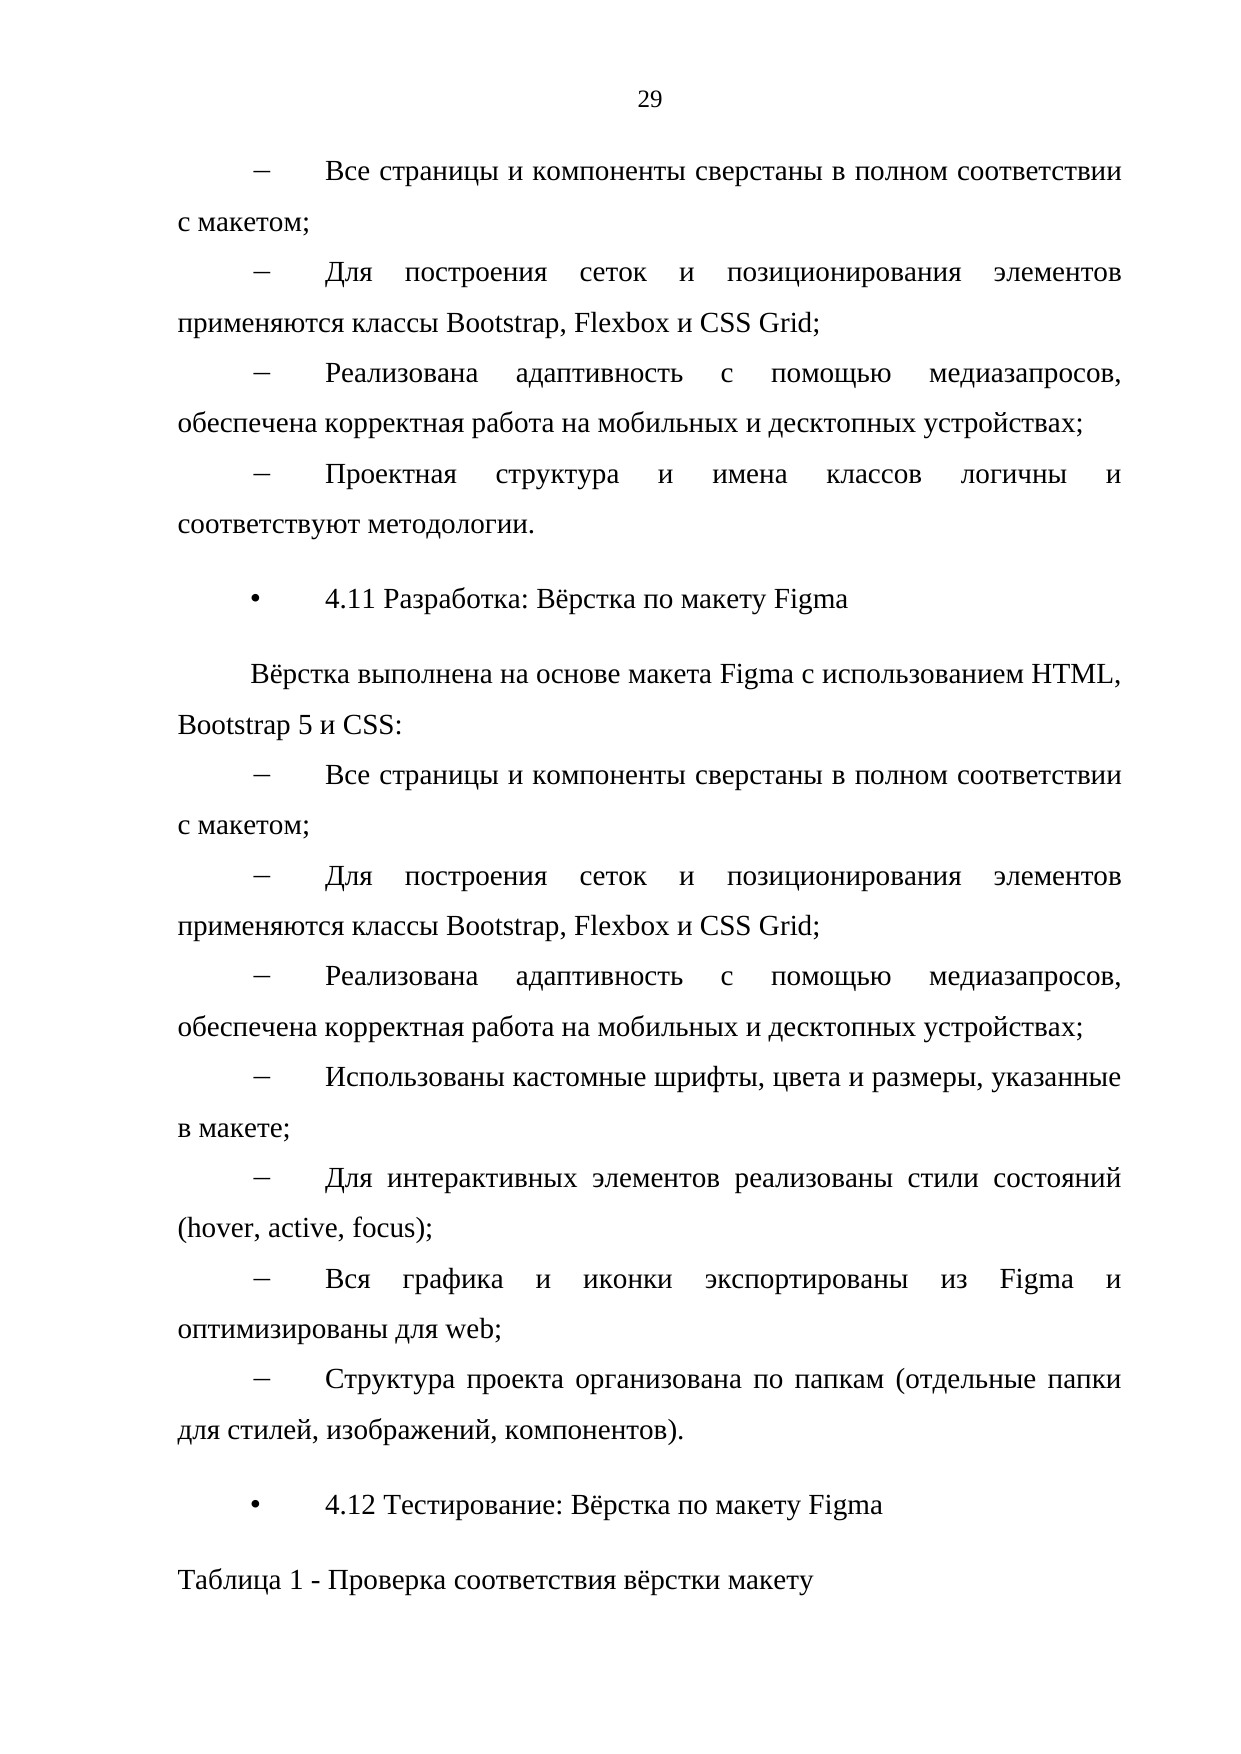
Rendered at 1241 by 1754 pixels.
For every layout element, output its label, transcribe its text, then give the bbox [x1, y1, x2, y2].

list Для интерактивных элементов реализованы стили состояний (hover, active, focus); [177, 1160, 1122, 1244]
list Реализована адаптивность с помощью медиазапросов, обеспечена корректная работа на мобильных и десктопных устройствах; [177, 958, 1122, 1042]
list 4.12 Тестирование: Вёрстка по макету Figma [177, 1487, 1122, 1521]
list 4.11 Разработка: Вёрстка по макету Figma [177, 581, 1122, 615]
list Все страницы и компоненты сверстаны в полном соответствии с макетом; [177, 153, 1122, 237]
list Все страницы и компоненты сверстаны в полном соответствии с макетом; [177, 757, 1122, 841]
list Вся графика и иконки экспортированы из Figma и оптимизированы для web; [177, 1261, 1122, 1345]
list Структура проекта организована по папкам (отдельные папки для стилей, изображений, компонентов). [177, 1361, 1122, 1445]
text Вёрстка выполнена на основе макета Figma с использованием HTML, Bootstrap 5 и CSS: [177, 656, 1122, 740]
list Для построения сеток и позиционирования элементов применяются классы Bootstrap, Flexbox и CSS Grid; [177, 858, 1122, 942]
text Таблица 1 - Проверка соответствия вёрстки макету [177, 1562, 1122, 1596]
list Использованы кастомные шрифты, цвета и размеры, указанные в макете; [177, 1059, 1122, 1143]
list Для построения сеток и позиционирования элементов применяются классы Bootstrap, Flexbox и CSS Grid; [177, 254, 1122, 338]
list Реализована адаптивность с помощью медиазапросов, обеспечена корректная работа на мобильных и десктопных устройствах; [177, 355, 1122, 439]
list Проектная структура и имена классов логичны и соответствуют методологии. [177, 456, 1122, 540]
